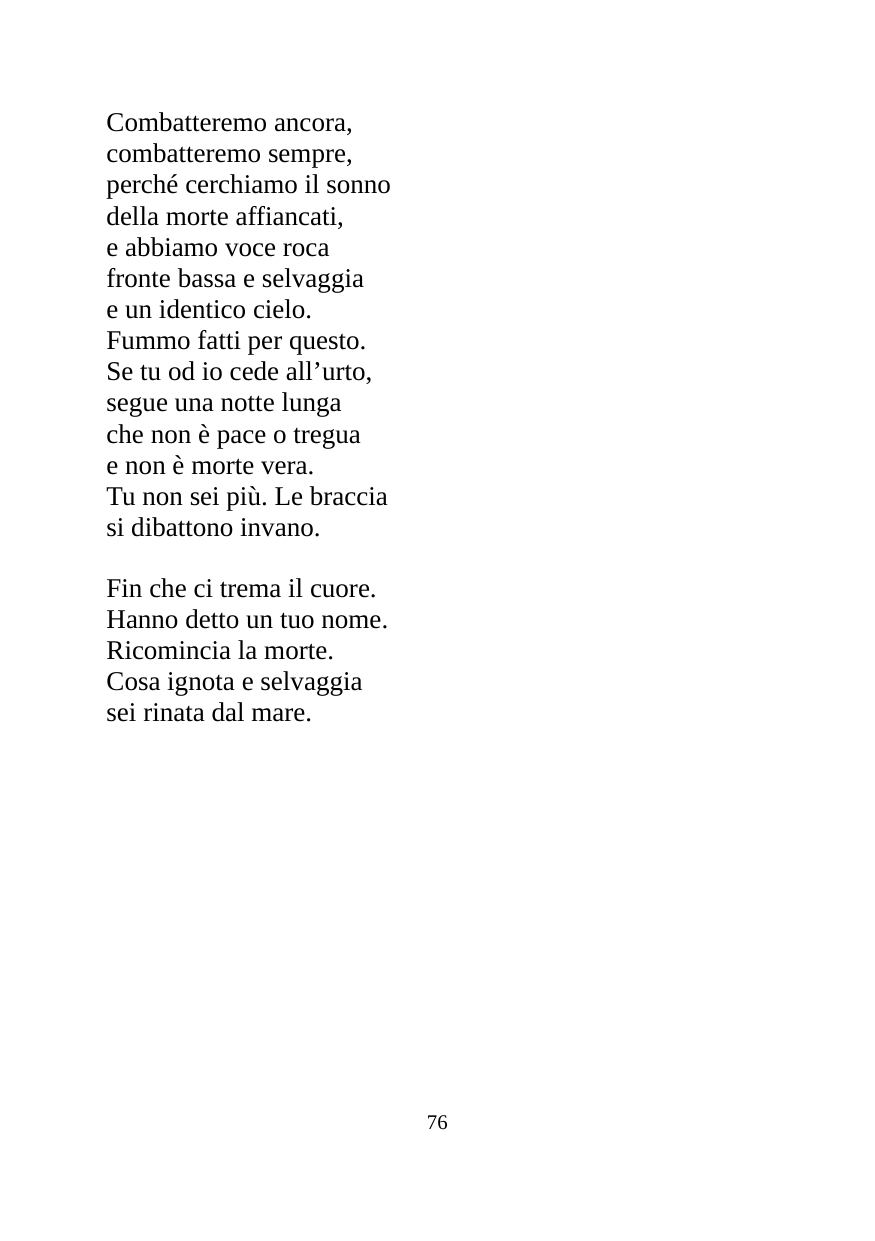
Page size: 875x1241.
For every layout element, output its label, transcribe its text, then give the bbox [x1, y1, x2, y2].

text Fin che ci trema il cuore. Hanno detto un tuo nome. Ricomincia la morte. Cosa ignota e selvaggia sei rinata dal mare. [106, 572, 768, 727]
text Combatteremo ancora, combatteremo sempre, perché cerchiamo il sonno della morte affiancati, e abbiamo voce roca fronte bassa e selvaggia e un identico cielo. Fummo fatti per questo. Se tu od io cede all’urto, segue una notte lunga che non è pace o tregua e non è morte vera. Tu non sei più. Le braccia si dibattono invano. [106, 106, 768, 542]
